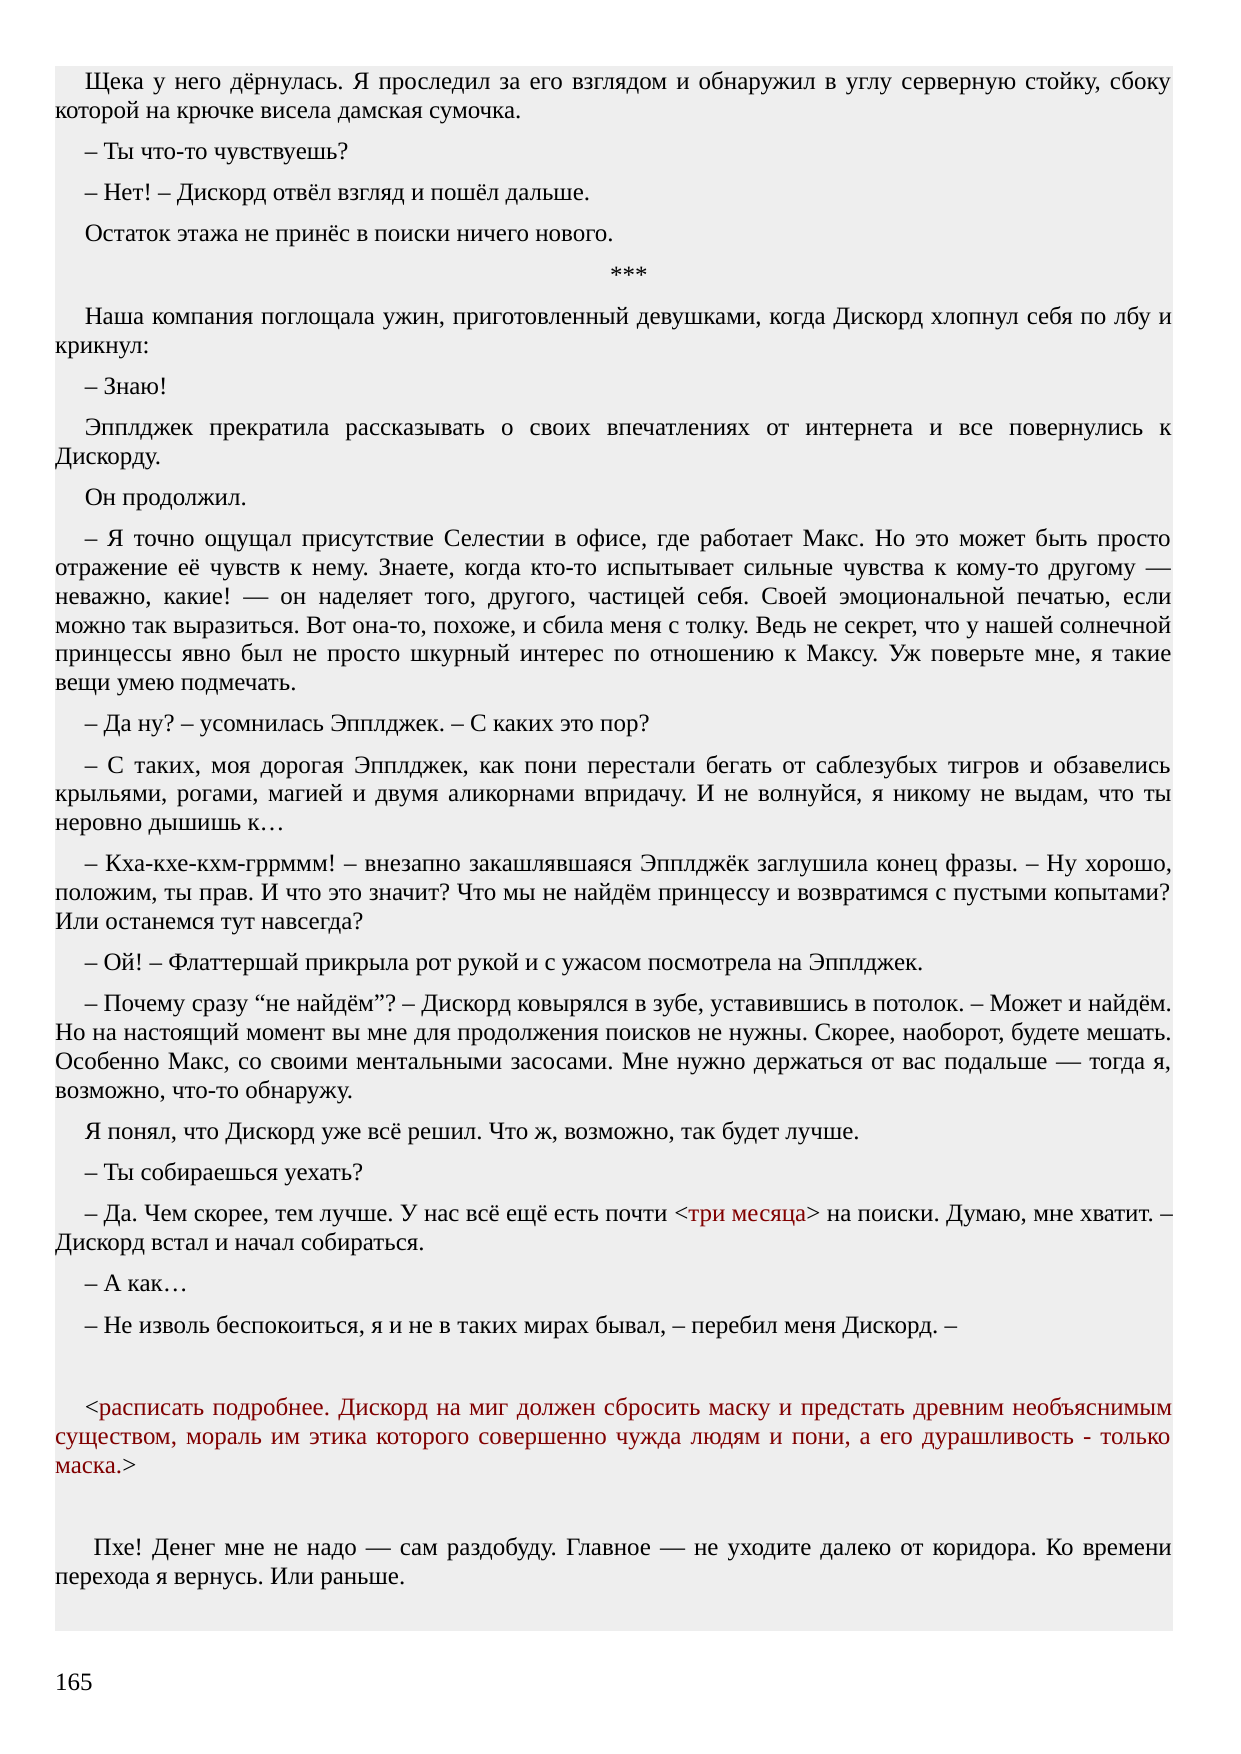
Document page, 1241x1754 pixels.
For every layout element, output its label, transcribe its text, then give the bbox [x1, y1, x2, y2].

text *** [55, 260, 1173, 288]
text – Да. Чем скорее, тем лучше. У нас всё ещё есть почти <три месяца> на поиски. Думаю, мне хватит. – Дискорд встал и начал собираться. [55, 1198, 1173, 1256]
text Я понял, что Дискорд уже всё решил. Что ж, возможно, так будет лучше. [55, 1116, 1173, 1145]
text <расписать подробнее. Дискорд на миг должен сбросить маску и предстать древним необъяснимым существом, мораль им этика которого совершенно чужда людям и пони, а его дурашливость - только маска.> [55, 1392, 1173, 1478]
text – Да ну? – усомнилась Эпплджек. – С каких это пор? [55, 708, 1173, 737]
text – Ты собираешься уехать? [55, 1157, 1173, 1186]
text – Знаю! [55, 371, 1173, 400]
text – Нет! – Дискорд отвёл взгляд и пошёл дальше. [55, 177, 1173, 206]
text Остаток этажа не принёс в поиски ничего нового. [55, 218, 1173, 247]
text – Ты что-то чувствуешь? [55, 136, 1173, 165]
text – Я точно ощущал присутствие Селестии в офисе, где работает Макс. Но это может быть просто отражение её чувств к нему. Знаете, когда кто-то испытывает сильные чувства к кому-то другому — неважно, какие! — он наделяет того, другого, частицей себя. Своей эмоциональной печатью, если можно так выразиться. Вот она-то, похоже, и сбила меня с толку. Ведь не секрет, что у нашей солнечной принцессы явно был не просто шкурный интерес по отношению к Максу. Уж поверьте мне, я такие вещи умею подмечать. [55, 523, 1173, 696]
text Пхе! Денег мне не надо — сам раздобуду. Главное — не уходите далеко от коридора. Ко времени перехода я вернусь. Или раньше. [55, 1532, 1173, 1590]
text – Кха-кхе-кхм-гррммм! – внезапно закашлявшаяся Эпплджёк заглушила конец фразы. – Ну хорошо, положим, ты прав. И что это значит? Что мы не найдём принцессу и возвратимся с пустыми копытами? Или останемся тут навсегда? [55, 848, 1173, 935]
text Эпплджек прекратила рассказывать о своих впечатлениях от интернета и все повернулись к Дискорду. [55, 412, 1173, 470]
text Щека у него дёрнулась. Я проследил за его взглядом и обнаружил в углу серверную стойку, сбоку которой на крючке висела дамская сумочка. [55, 66, 1173, 123]
text Он продолжил. [55, 482, 1173, 511]
text – Ой! – Флаттершай прикрыла рот рукой и с ужасом посмотрела на Эпплджек. [55, 947, 1173, 976]
text Наша компания поглощала ужин, приготовленный девушками, когда Дискорд хлопнул себя по лбу и крикнул: [55, 301, 1173, 358]
text – С таких, моя дорогая Эпплджек, как пони перестали бегать от саблезубых тигров и обзавелись крыльями, рогами, магией и двумя аликорнами впридачу. И не волнуйся, я никому не выдам, что ты неровно дышишь к… [55, 750, 1173, 836]
text – Не изволь беспокоиться, я и не в таких мирах бывал, – перебил меня Дискорд. – [55, 1310, 1173, 1338]
text – А как… [55, 1268, 1173, 1297]
text – Почему сразу “не найдём”? – Дискорд ковырялся в зубе, уставившись в потолок. – Может и найдём. Но на настоящий момент вы мне для продолжения поисков не нужны. Скорее, наоборот, будете мешать. Особенно Макс, со своими ментальными засосами. Мне нужно держаться от вас подальше — тогда я, возможно, что-то обнаружу. [55, 988, 1173, 1103]
